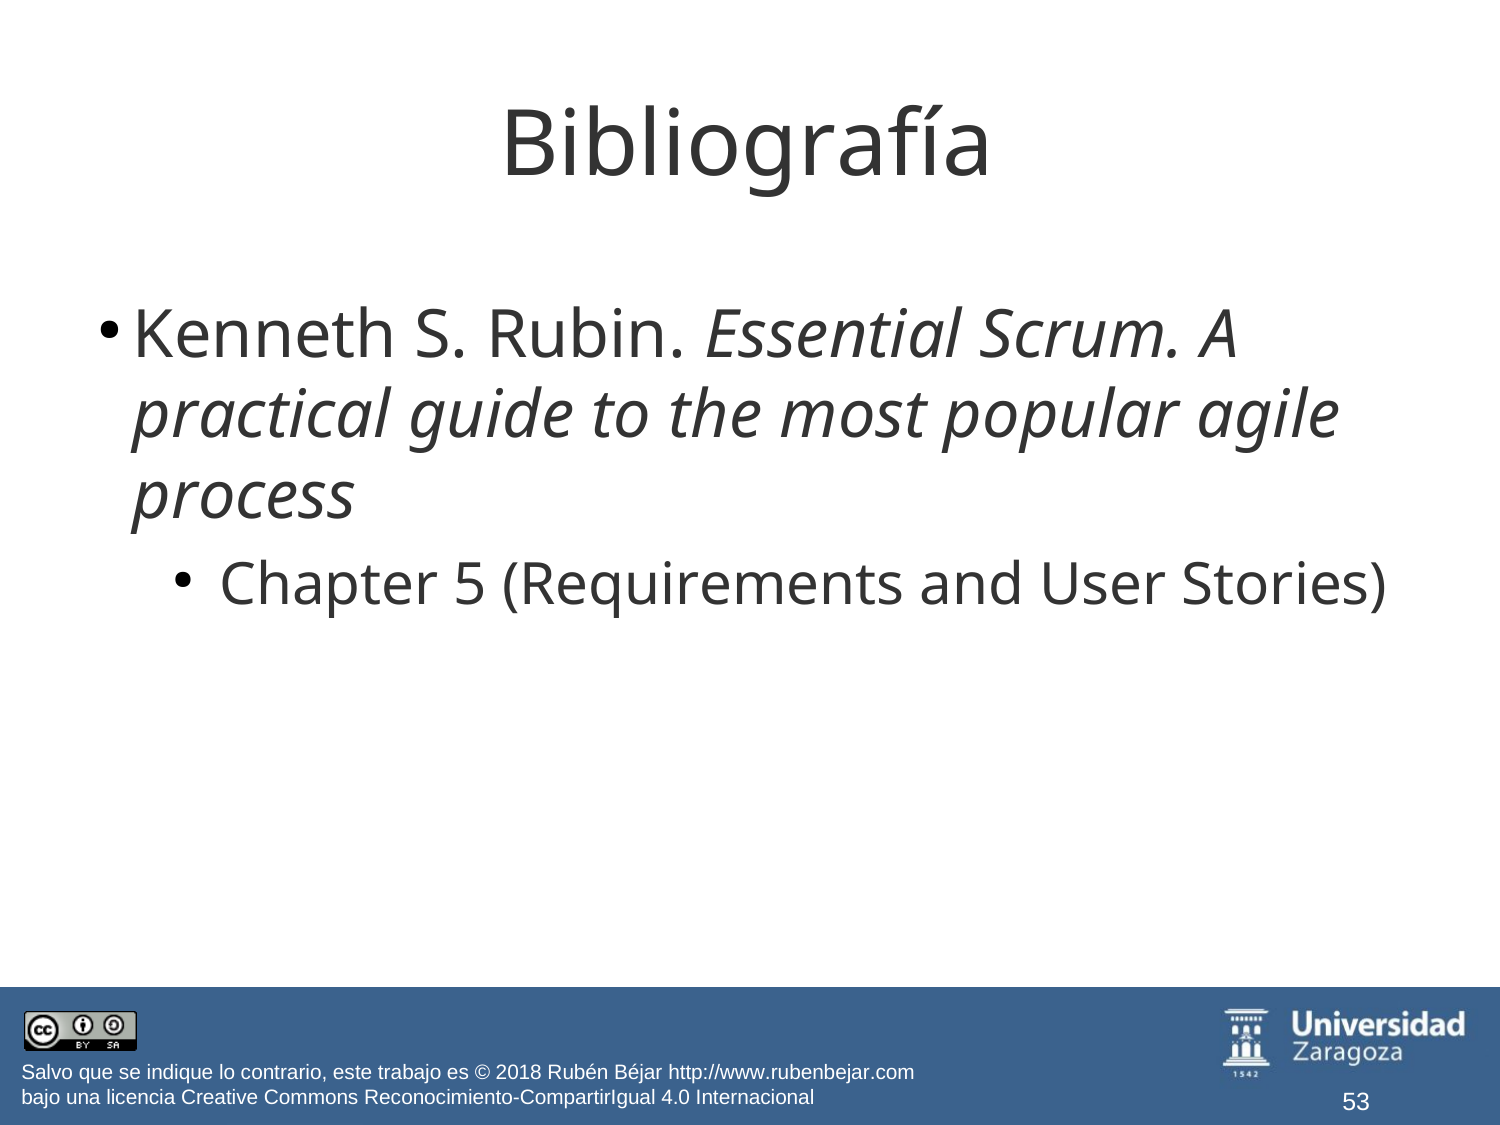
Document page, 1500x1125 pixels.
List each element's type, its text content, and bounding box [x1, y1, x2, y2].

list Kenneth S. Rubin. Essential Scrum. A practical guide to the most popular agile process Chapter 5 (Requirements and User Stories) [82, 283, 1418, 957]
picture [0, 987, 1500, 1125]
title Bibliografía [74, 21, 1420, 257]
